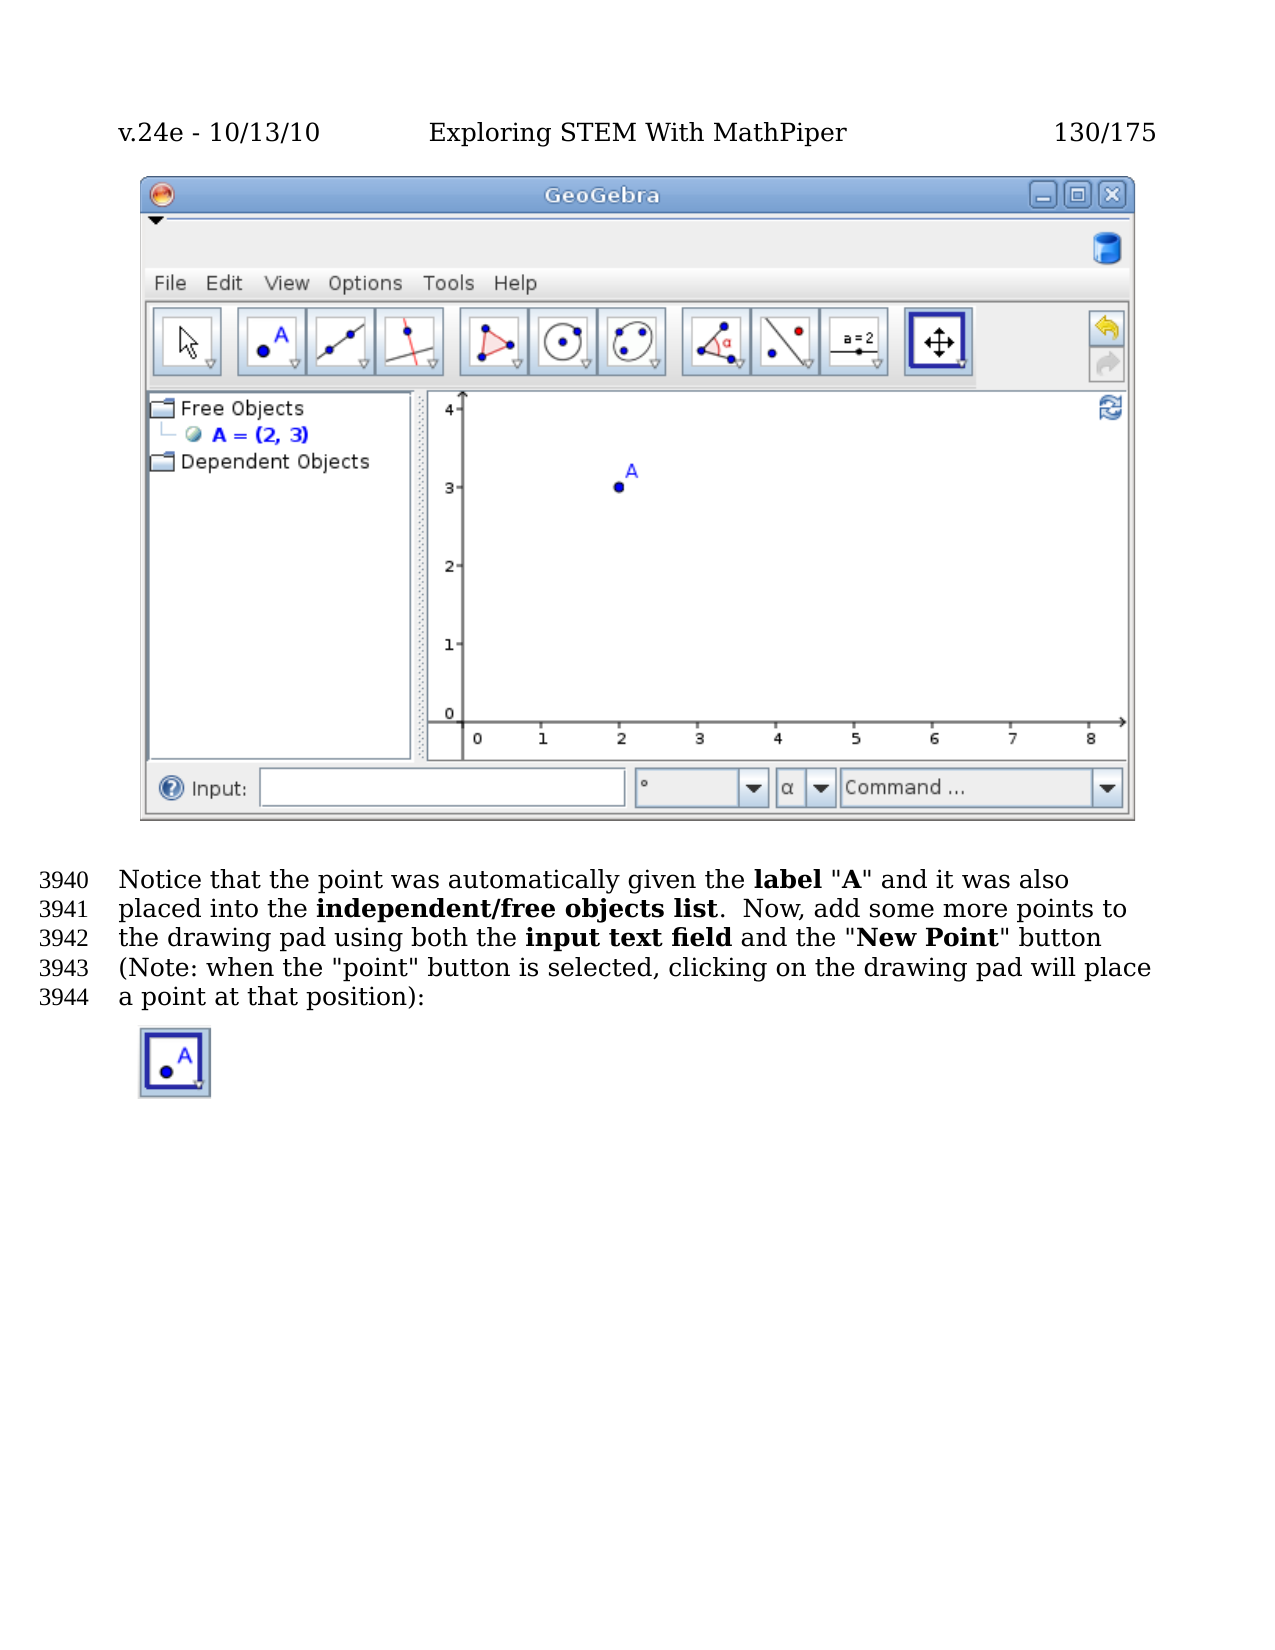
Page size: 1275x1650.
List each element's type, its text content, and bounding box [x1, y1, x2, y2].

picture [137, 1025, 212, 1099]
text Notice that the point was automatically given the label "A" and it was also placed into the independent/free objects list. Now, add some more points to the drawing pad using both the input text field and the "New Point" button (Note: when the "point" button is selected, clicking on the drawing pad will place a point at that position): [118, 865, 1157, 1011]
picture [140, 176, 1136, 821]
